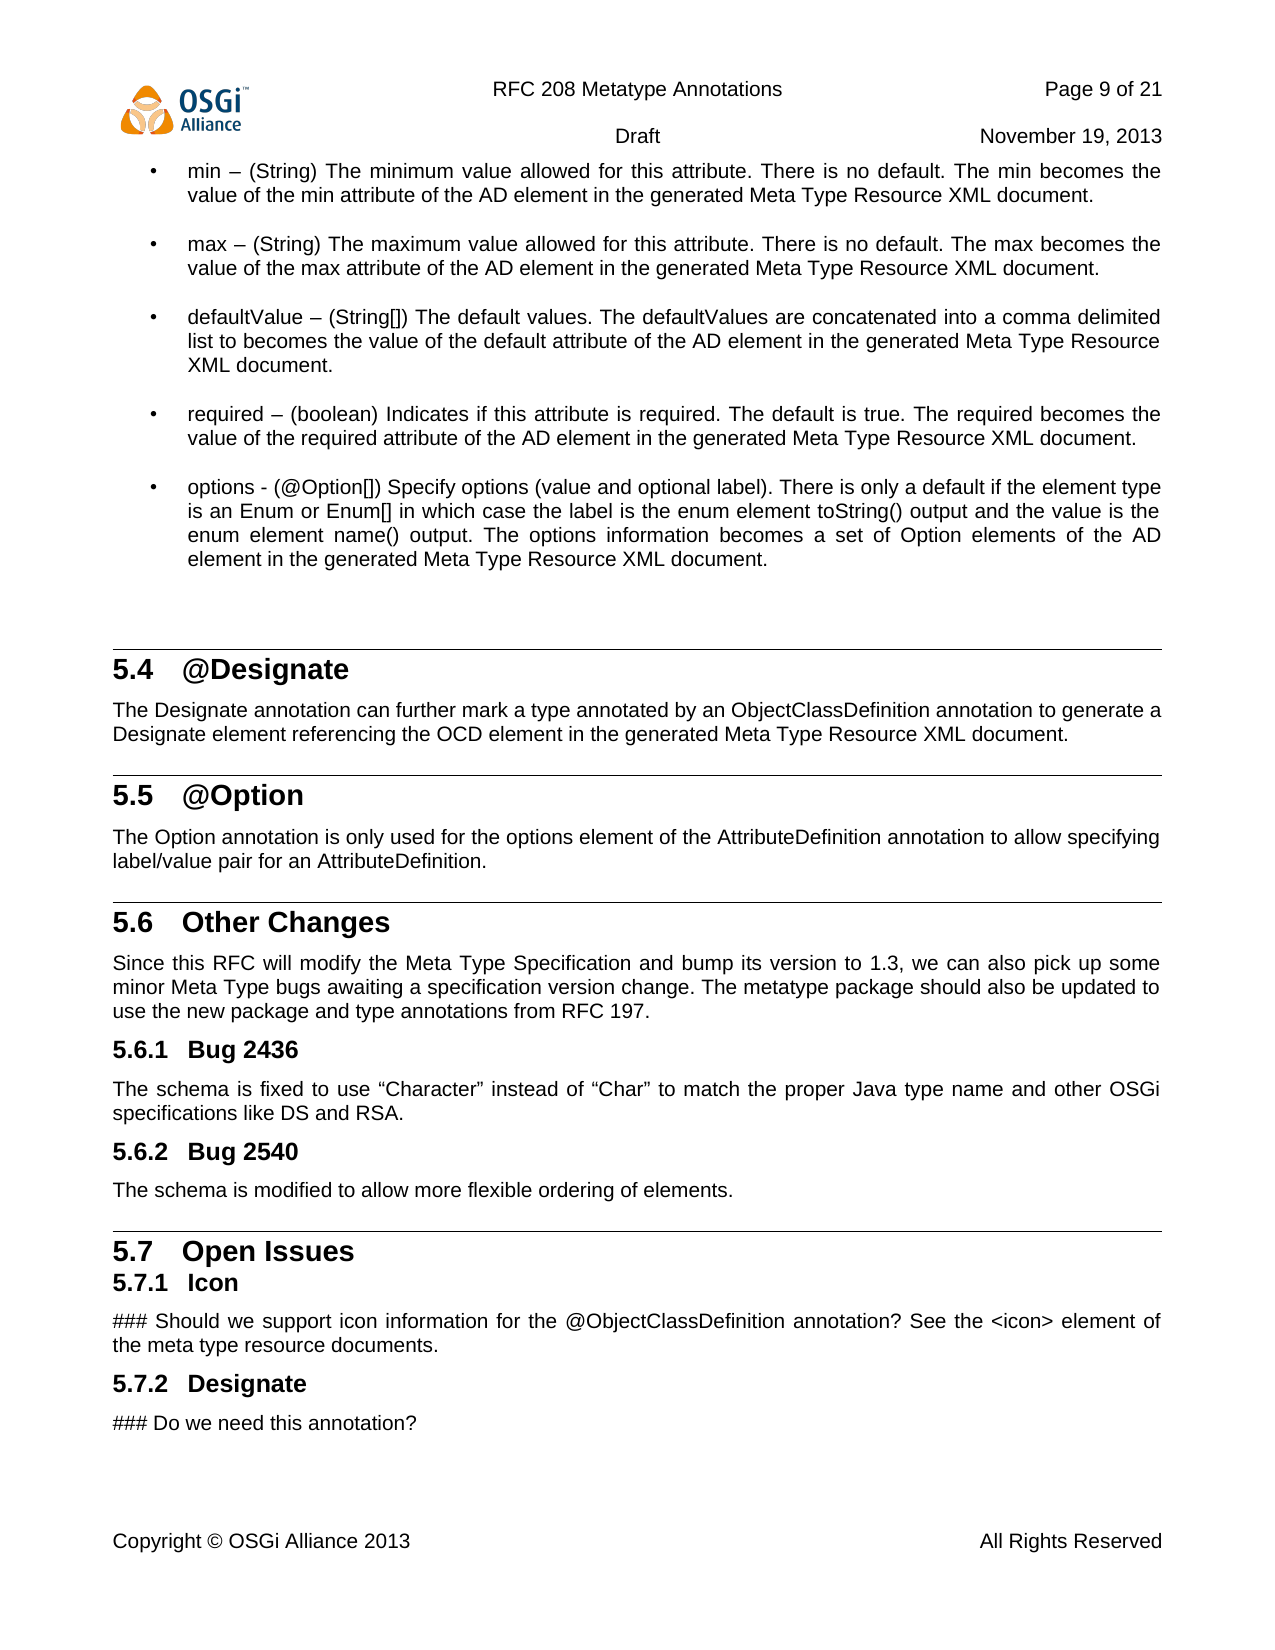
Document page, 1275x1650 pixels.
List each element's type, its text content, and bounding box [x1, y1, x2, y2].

subtitle Designate [112, 1369, 1162, 1398]
list max – (String) The maximum value allowed for this attribute. There is no default. The max becomes the value of the max attribute of the AD element in the generated Meta Type Resource XML document. [150, 232, 1162, 280]
list defaultValue – (String[]) The default values. The defaultValues are concatenated into a comma delimited list to becomes the value of the default attribute of the AD element in the generated Meta Type Resource XML document. [150, 305, 1162, 377]
text The Option annotation is only used for the options element of the AttributeDefinition annotation to allow specifying label/value pair for an AttributeDefinition. [112, 824, 1162, 872]
subtitle @Option [112, 776, 1162, 812]
text Since this RFC will modify the Meta Type Specification and bump its version to 1.3, we can also pick up some minor Meta Type bugs awaiting a specification version change. The metatype package should also be updated to use the new package and type annotations from RFC 197. [112, 951, 1162, 1023]
text The schema is modified to allow more flexible ordering of elements. [112, 1178, 1162, 1202]
subtitle @Designate [112, 650, 1162, 686]
text The Designate annotation can further mark a type annotated by an ObjectClassDefinition annotation to generate a Designate element referencing the OCD element in the generated Meta Type Resource XML document. [112, 698, 1162, 746]
subtitle Bug 2436 [112, 1035, 1162, 1064]
subtitle Bug 2540 [112, 1137, 1162, 1166]
text ### Should we support icon information for the @ObjectClassDefinition annotation? See the <icon> element of the meta type resource documents. [112, 1309, 1162, 1357]
text The schema is fixed to use “Character” instead of “Char” to match the proper Java type name and other OSGi specifications like DS and RSA. [112, 1076, 1162, 1124]
text ### Do we need this annotation? [112, 1411, 1162, 1435]
list min – (String) The minimum value allowed for this attribute. There is no default. The min becomes the value of the min attribute of the AD element in the generated Meta Type Resource XML document. [150, 159, 1162, 207]
list required – (boolean) Indicates if this attribute is required. The default is true. The required becomes the value of the required attribute of the AD element in the generated Meta Type Resource XML document. [150, 402, 1162, 450]
subtitle Other Changes [112, 903, 1162, 938]
picture [113, 78, 257, 142]
subtitle Open Issues [112, 1232, 1162, 1268]
list options - (@Option[]) Specify options (value and optional label). There is only a default if the element type is an Enum or Enum[] in which case the label is the enum element toString() output and the value is the enum element name() output. The options information becomes a set of Option elements of the AD element in the generated Meta Type Resource XML document. [150, 475, 1162, 571]
subtitle Icon [112, 1268, 1162, 1297]
